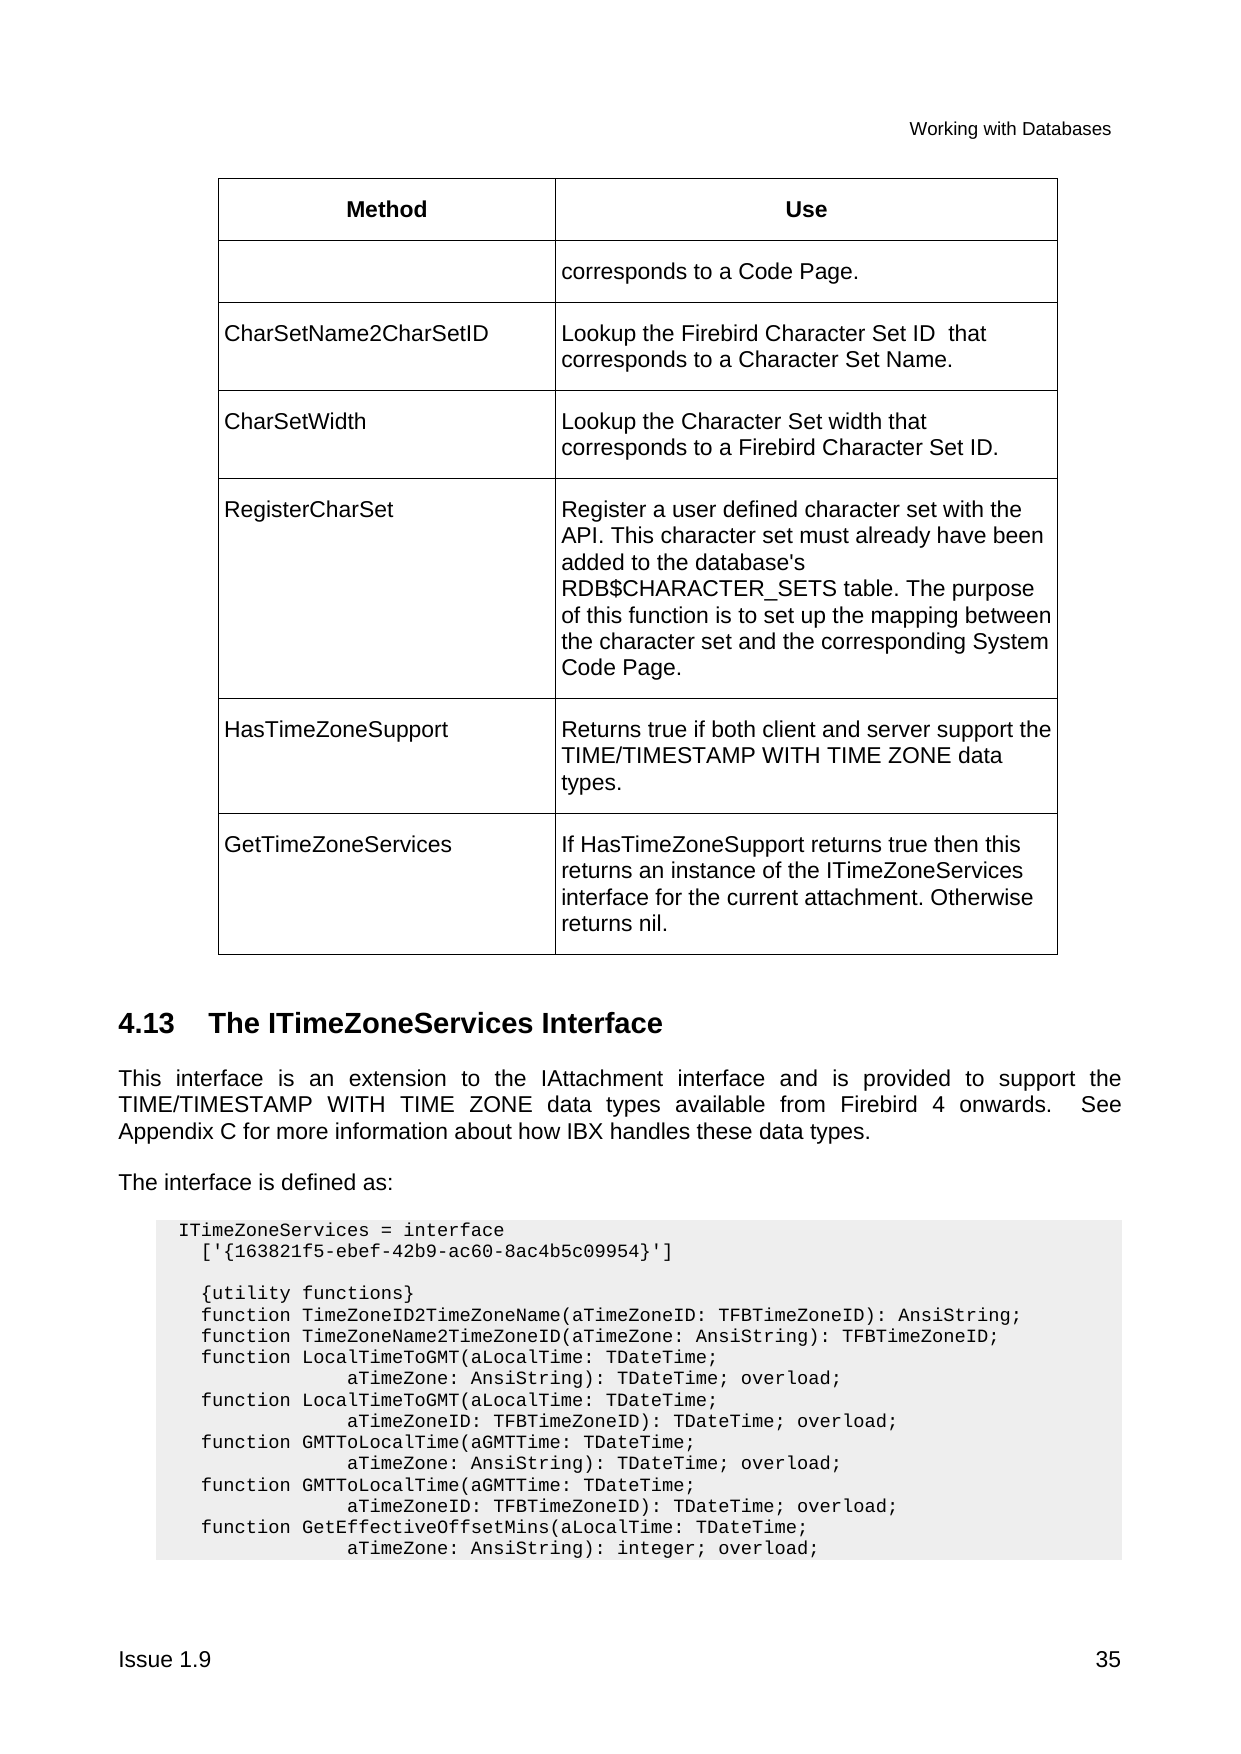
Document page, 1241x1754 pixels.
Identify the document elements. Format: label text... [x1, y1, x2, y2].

table_cell GetTimeZoneServices [219, 814, 555, 954]
subtitle The ITimeZoneServices Interface [118, 1006, 1122, 1039]
text function LocalTimeToGMT(aLocalTime: TDateTime; aTimeZone: AnsiString): TDateTime; overload; [156, 1348, 1122, 1390]
table_cell Lookup the Character Set width that corresponds to a Firebird Character Set ID. [556, 391, 1057, 478]
text The interface is defined as: [118, 1169, 1122, 1195]
table_cell If HasTimeZoneSupport returns true then this returns an instance of the ITimeZoneServices interface for the current attachment. Otherwise returns nil. [556, 814, 1057, 954]
table_cell CharSetWidth [219, 391, 555, 478]
text function GMTToLocalTime(aGMTTime: TDateTime; aTimeZone: AnsiString): TDateTime; overload; [156, 1433, 1122, 1475]
text ['{163821f5-ebef-42b9-ac60-8ac4b5c09954}'] [156, 1242, 1122, 1263]
text function LocalTimeToGMT(aLocalTime: TDateTime; aTimeZoneID: TFBTimeZoneID): TDateTime; overload; [156, 1390, 1122, 1433]
text This interface is an extension to the IAttachment interface and is provided to support the TIME/TIMESTAMP WITH TIME ZONE data types available from Firebird 4 onwards. See Appendix C for more information about how IBX handles these data types. [118, 1065, 1122, 1144]
table_cell Register a user defined character set with the API. This character set must already have been added to the database's RDB$CHARACTER_SETS table. The purpose of this function is to set up the mapping between the character set and the corresponding System Code Page. [556, 479, 1057, 698]
text function TimeZoneID2TimeZoneName(aTimeZoneID: TFBTimeZoneID): AnsiString; [156, 1305, 1122, 1327]
text ITimeZoneServices = interface [156, 1220, 1122, 1242]
table_header Method [219, 179, 555, 240]
table_header Use [556, 179, 1057, 240]
table_cell CharSetName2CharSetID [219, 303, 555, 390]
table_cell RegisterCharSet [219, 479, 555, 698]
text {utility functions} [156, 1284, 1122, 1305]
table_cell [219, 241, 555, 302]
table_cell Lookup the Firebird Character Set ID that corresponds to a Character Set Name. [556, 303, 1057, 390]
table_cell corresponds to a Code Page. [556, 241, 1057, 302]
text function GMTToLocalTime(aGMTTime: TDateTime; aTimeZoneID: TFBTimeZoneID): TDateTime; overload; [156, 1475, 1122, 1518]
text function TimeZoneName2TimeZoneID(aTimeZone: AnsiString): TFBTimeZoneID; [156, 1327, 1122, 1348]
text function GetEffectiveOffsetMins(aLocalTime: TDateTime; aTimeZone: AnsiString): integer; overload; [156, 1518, 1122, 1560]
table_cell Returns true if both client and server support the TIME/TIMESTAMP WITH TIME ZONE data types. [556, 699, 1057, 813]
table_cell HasTimeZoneSupport [219, 699, 555, 813]
